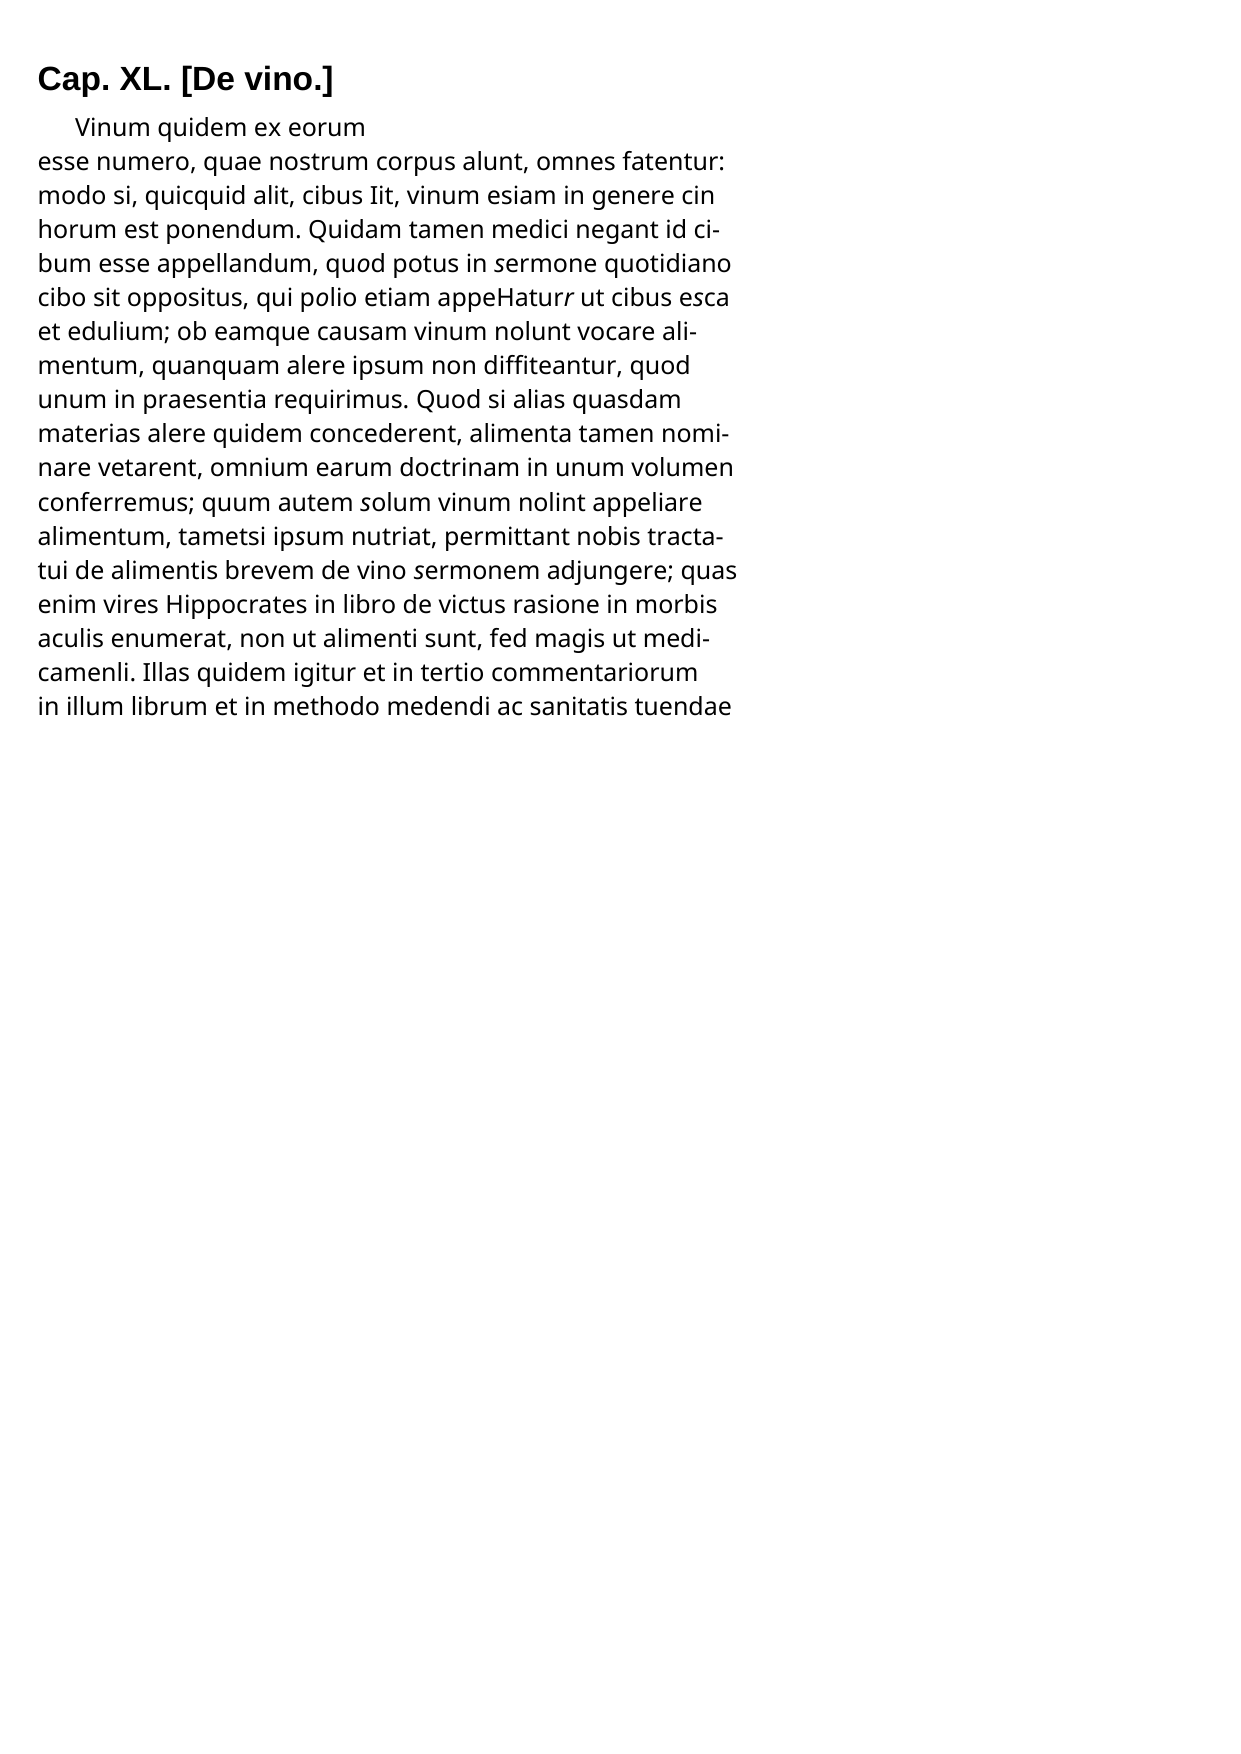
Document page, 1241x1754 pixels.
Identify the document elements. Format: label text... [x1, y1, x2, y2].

text Vinum quidem ex eorum esse numero, quae nostrum corpus alunt, omnes fatentur: modo si, quicquid alit, cibus Iit, vinum esiam in genere cin horum est ponendum. Quidam tamen medici negant id ci- bum esse appellandum, quod potus in sermone quotidiano cibo sit oppositus, qui polio etiam appeHaturr ut cibus esca et edulium; ob eamque causam vinum nolunt vocare ali- mentum, quanquam alere ipsum non diffiteantur, quod unum in praesentia requirimus. Quod si alias quasdam materias alere quidem concederent, alimenta tamen nomi- nare vetarent, omnium earum doctrinam in unum volumen conferremus; quum autem solum vinum nolint appeliare alimentum, tametsi ipsum nutriat, permittant nobis tracta- tui de alimentis brevem de vino sermonem adjungere; quas enim vires Hippocrates in libro de victus rasione in morbis aculis enumerat, non ut alimenti sunt, fed magis ut medi- camenli. Illas quidem igitur et in tertio commentariorum in illum librum et in methodo medendi ac sanitatis tuendae [37, 109, 1203, 723]
subtitle Cap. XL. [De vino.] [37, 58, 1203, 97]
